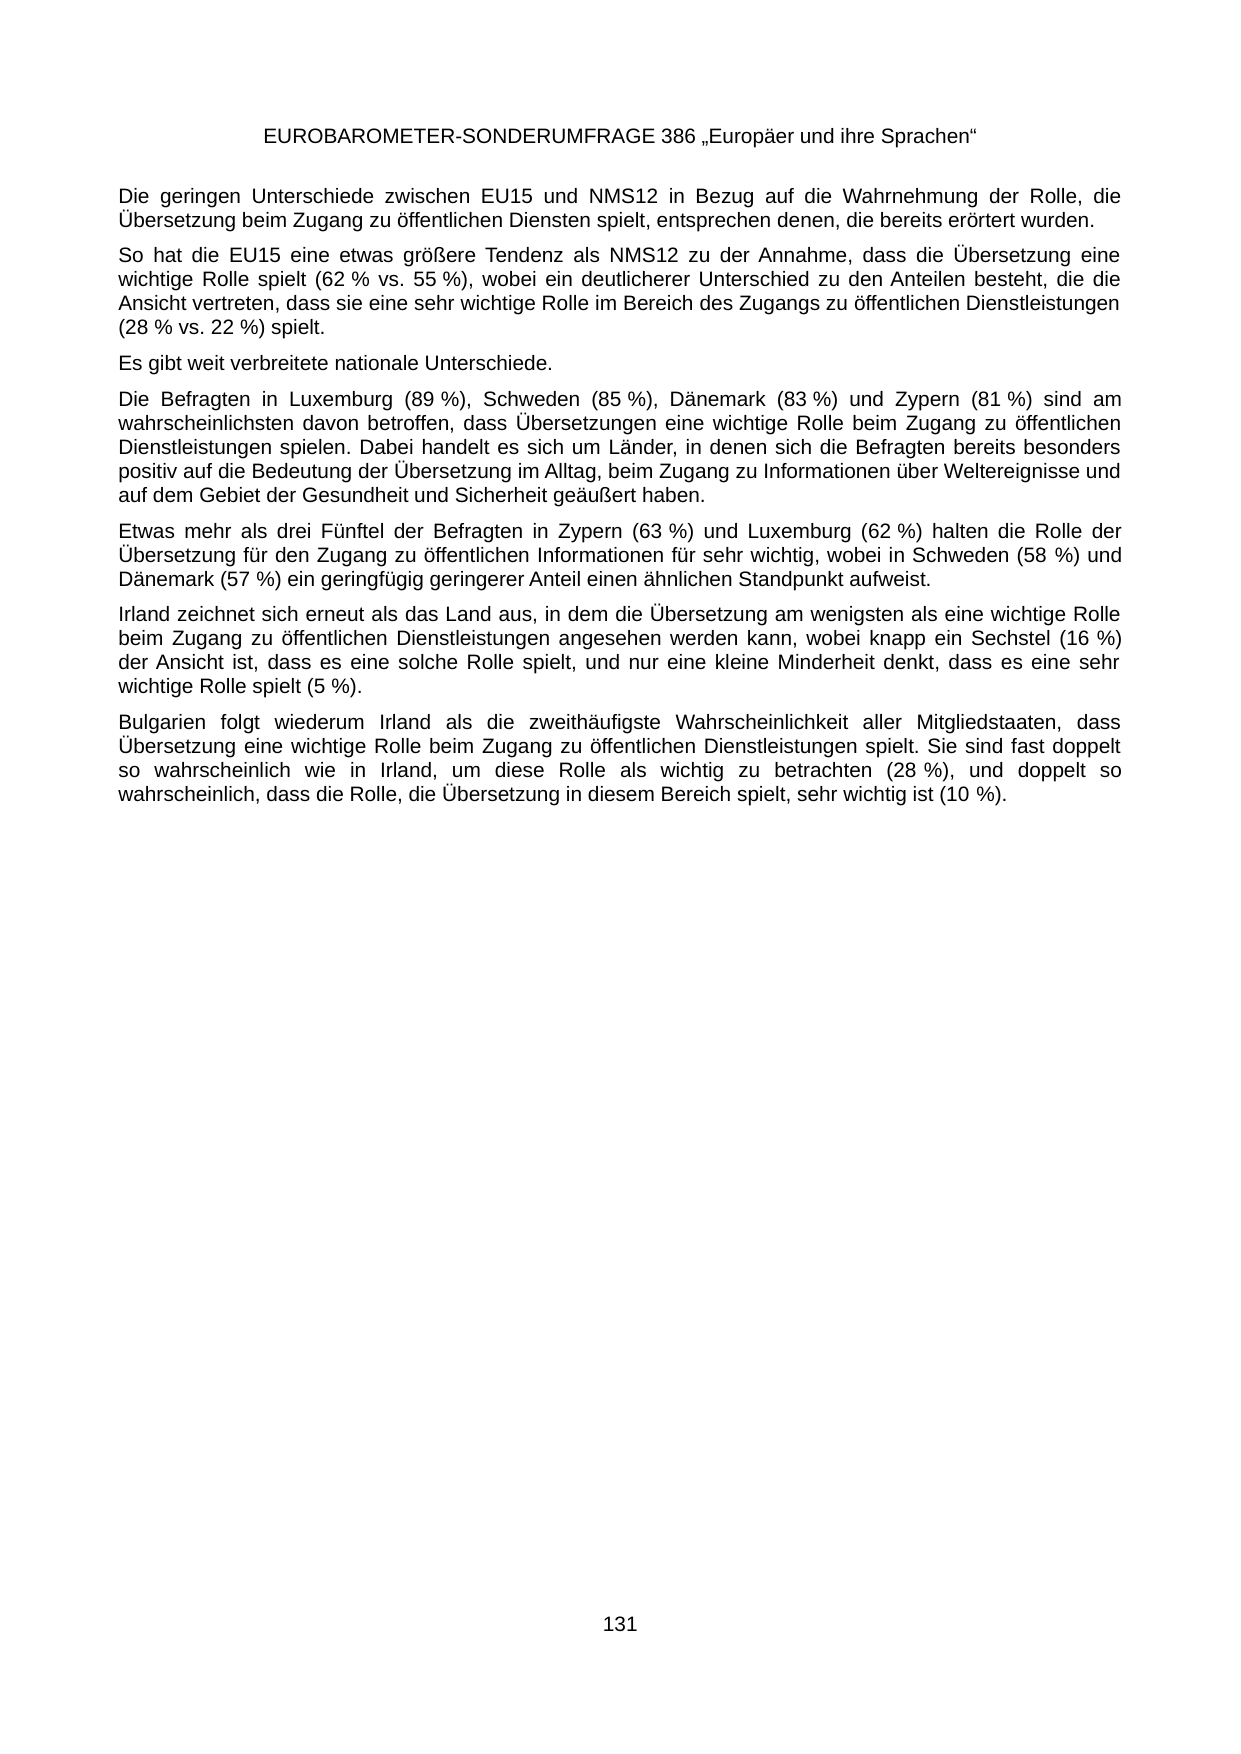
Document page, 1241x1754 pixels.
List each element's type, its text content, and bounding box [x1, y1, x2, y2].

text So hat die EU15 eine etwas größere Tendenz als NMS12 zu der Annahme, dass die Übersetzung eine wichtige Rolle spielt (62 % vs. 55 %), wobei ein deutlicherer Unterschied zu den Anteilen besteht, die die Ansicht vertreten, dass sie eine sehr wichtige Rolle im Bereich des Zugangs zu öffentlichen Dienstleistungen (28 % vs. 22 %) spielt. [118, 243, 1122, 339]
text Die Befragten in Luxemburg (89 %), Schweden (85 %), Dänemark (83 %) und Zypern (81 %) sind am wahrscheinlichsten davon betroffen, dass Übersetzungen eine wichtige Rolle beim Zugang zu öffentlichen Dienstleistungen spielen. Dabei handelt es sich um Länder, in denen sich die Befragten bereits besonders positiv auf die Bedeutung der Übersetzung im Alltag, beim Zugang zu Informationen über Weltereignisse und auf dem Gebiet der Gesundheit und Sicherheit geäußert haben. [118, 387, 1122, 507]
text Es gibt weit verbreitete nationale Unterschiede. [118, 351, 1122, 375]
text Etwas mehr als drei Fünftel der Befragten in Zypern (63 %) und Luxemburg (62 %) halten die Rolle der Übersetzung für den Zugang zu öffentlichen Informationen für sehr wichtig, wobei in Schweden (58 %) und Dänemark (57 %) ein geringfügig geringerer Anteil einen ähnlichen Standpunkt aufweist. [118, 518, 1122, 590]
text Bulgarien folgt wiederum Irland als die zweithäufigste Wahrscheinlichkeit aller Mitgliedstaaten, dass Übersetzung eine wichtige Rolle beim Zugang zu öffentlichen Dienstleistungen spielt. Sie sind fast doppelt so wahrscheinlich wie in Irland, um diese Rolle als wichtig zu betrachten (28 %), und doppelt so wahrscheinlich, dass die Rolle, die Übersetzung in diesem Bereich spielt, sehr wichtig ist (10 %). [118, 710, 1122, 806]
text Irland zeichnet sich erneut als das Land aus, in dem die Übersetzung am wenigsten als eine wichtige Rolle beim Zugang zu öffentlichen Dienstleistungen angesehen werden kann, wobei knapp ein Sechstel (16 %) der Ansicht ist, dass es eine solche Rolle spielt, und nur eine kleine Minderheit denkt, dass es eine sehr wichtige Rolle spielt (5 %). [118, 602, 1122, 698]
text Die geringen Unterschiede zwischen EU15 und NMS12 in Bezug auf die Wahrnehmung der Rolle, die Übersetzung beim Zugang zu öffentlichen Diensten spielt, entsprechen denen, die bereits erörtert wurden. [118, 183, 1122, 231]
